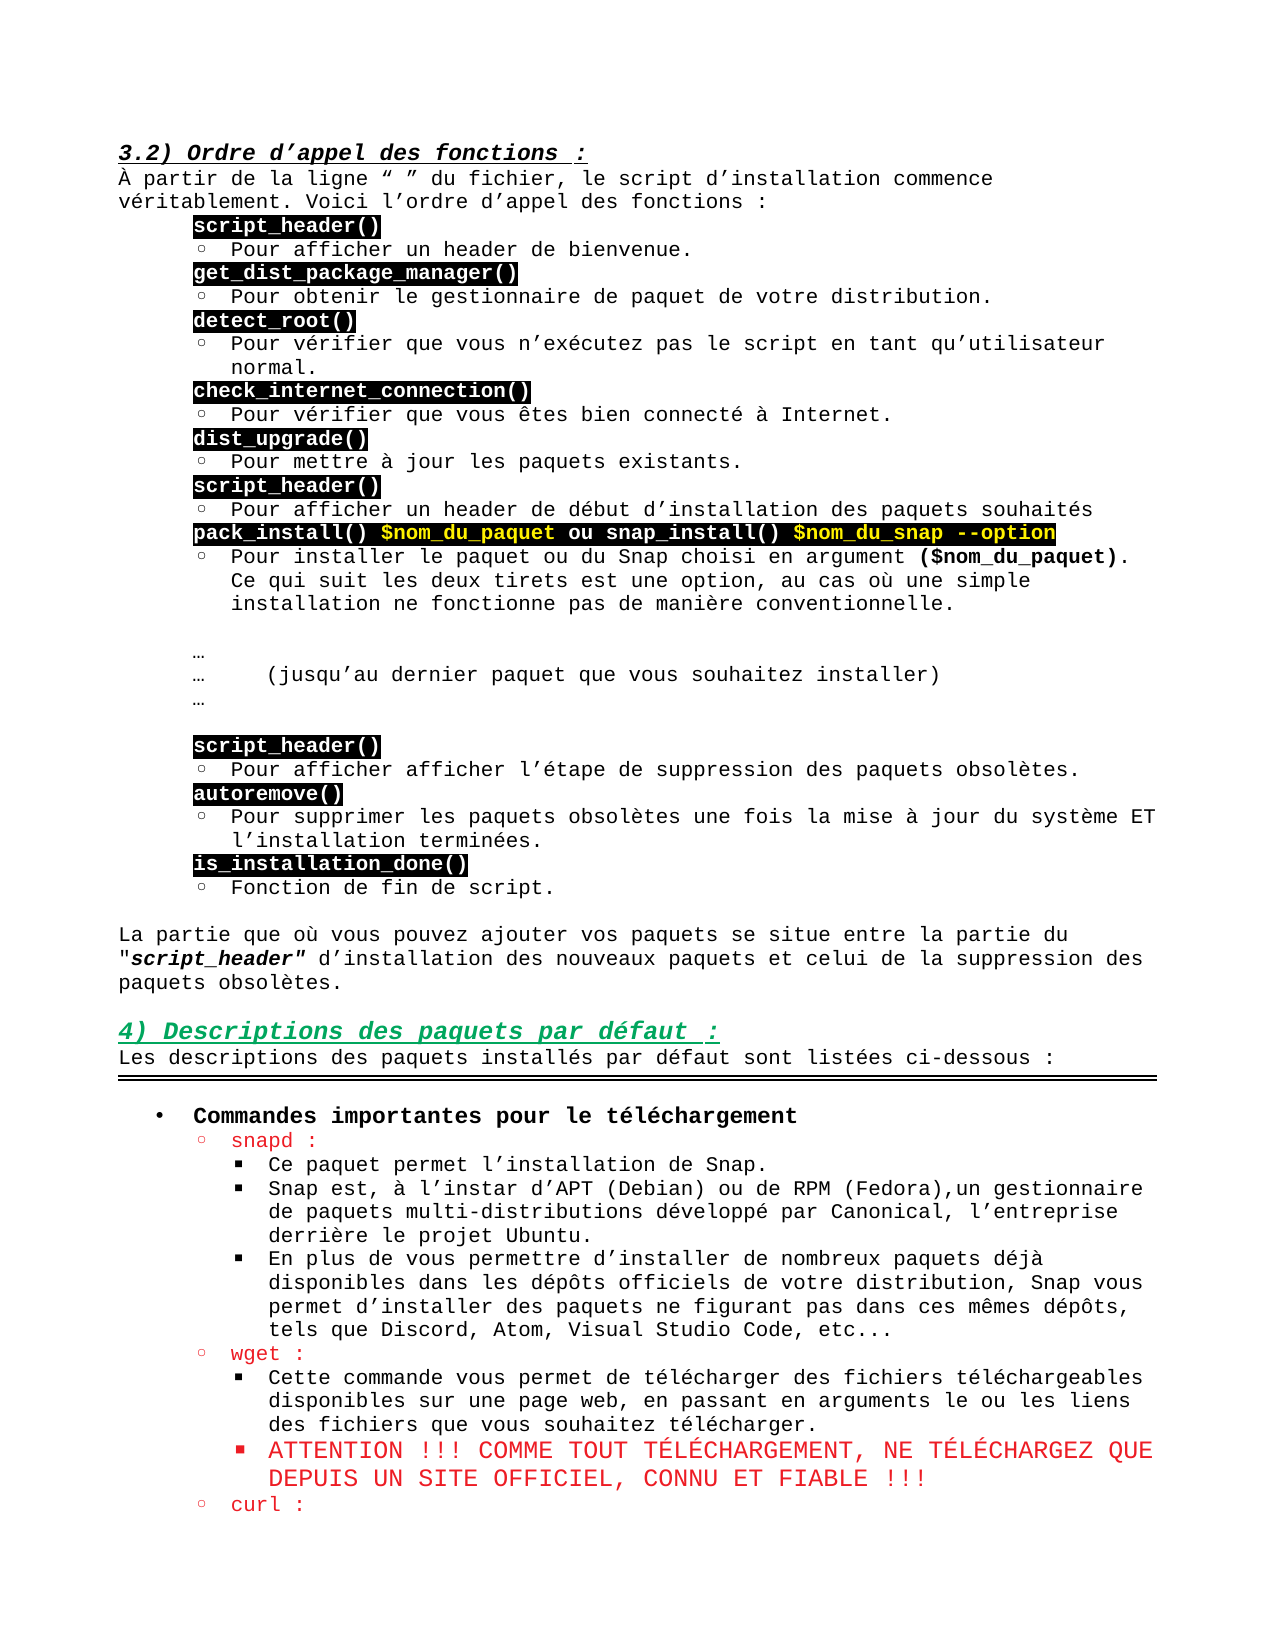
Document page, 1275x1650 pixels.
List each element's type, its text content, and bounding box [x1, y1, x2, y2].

list Commandes importantes pour le téléchargement [156, 1104, 1157, 1130]
list ATTENTION !!! COMME TOUT TÉLÉCHARGEMENT, NE TÉLÉCHARGEZ QUE DEPUIS UN SITE OFFICIEL, CONNU ET FIABLE !!! [231, 1438, 1157, 1494]
list dist_upgrade() [156, 428, 1157, 451]
list Pour afficher un header de bienvenue. [193, 239, 1157, 262]
list En plus de vous permettre d’installer de nombreux paquets déjà disponibles dans les dépôts officiels de votre distribution, Snap vous permet d’installer des paquets ne figurant pas dans ces mêmes dépôts, tels que Discord, Atom, Visual Studio Code, etc... [231, 1248, 1157, 1343]
list check_internet_connection() [156, 381, 1157, 404]
list autoremove() [156, 782, 1157, 806]
list pack_install() $nom_du_paquet ou snap_install() $nom_du_snap --option [156, 522, 1157, 546]
text À partir de la ligne “ ” du fichier, le script d’installation commence véritablement. Voici l’ordre d’appel des fonctions : [118, 168, 1157, 215]
list Pour vérifier que vous êtes bien connecté à Internet. [193, 404, 1157, 428]
list script_header() [156, 215, 1157, 239]
list is_installation_done() [156, 853, 1157, 877]
list script_header() [156, 475, 1157, 499]
list snapd : [193, 1130, 1157, 1154]
list Pour installer le paquet ou du Snap choisi en argument ($nom_du_paquet). Ce qui suit les deux tirets est une option, au cas où une simple installation ne fonctionne pas de manière conventionnelle. [193, 546, 1157, 617]
text 3.2) Ordre d’appel des fonctions : [118, 142, 1157, 168]
list Pour obtenir le gestionnaire de paquet de votre distribution. [193, 286, 1157, 309]
list Pour afficher un header de début d’installation des paquets souhaités [193, 499, 1157, 522]
list wget : [193, 1343, 1157, 1367]
list script_header() [156, 735, 1157, 759]
text … [118, 641, 1157, 664]
list Ce paquet permet l’installation de Snap. [231, 1154, 1157, 1177]
list get_dist_package_manager() [156, 262, 1157, 286]
text … (jusqu’au dernier paquet que vous souhaitez installer) [118, 664, 1157, 688]
list Cette commande vous permet de télécharger des fichiers téléchargeables disponibles sur une page web, en passant en arguments le ou les liens des fichiers que vous souhaitez télécharger. [231, 1367, 1157, 1438]
list Snap est, à l’instar d’APT (Debian) ou de RPM (Fedora),un gestionnaire de paquets multi-distributions développé par Canonical, l’entreprise derrière le projet Ubuntu. [231, 1177, 1157, 1248]
list curl : [193, 1494, 1157, 1518]
list Fonction de fin de script. [193, 877, 1157, 901]
text Les descriptions des paquets installés par défaut sont listées ci-dessous : [118, 1047, 1157, 1075]
text La partie que où vous pouvez ajouter vos paquets se situe entre la partie du "script_header" d’installation des nouveaux paquets et celui de la suppression des paquets obsolètes. [118, 924, 1157, 995]
text … [118, 688, 1157, 712]
list Pour mettre à jour les paquets existants. [193, 451, 1157, 475]
text 4) Descriptions des paquets par défaut : [118, 1019, 1157, 1047]
list Pour afficher afficher l’étape de suppression des paquets obsolètes. [193, 759, 1157, 782]
list Pour vérifier que vous n’exécutez pas le script en tant qu’utilisateur normal. [193, 333, 1157, 381]
list Pour supprimer les paquets obsolètes une fois la mise à jour du système ET l’installation terminées. [193, 806, 1157, 853]
list detect_root() [156, 309, 1157, 333]
